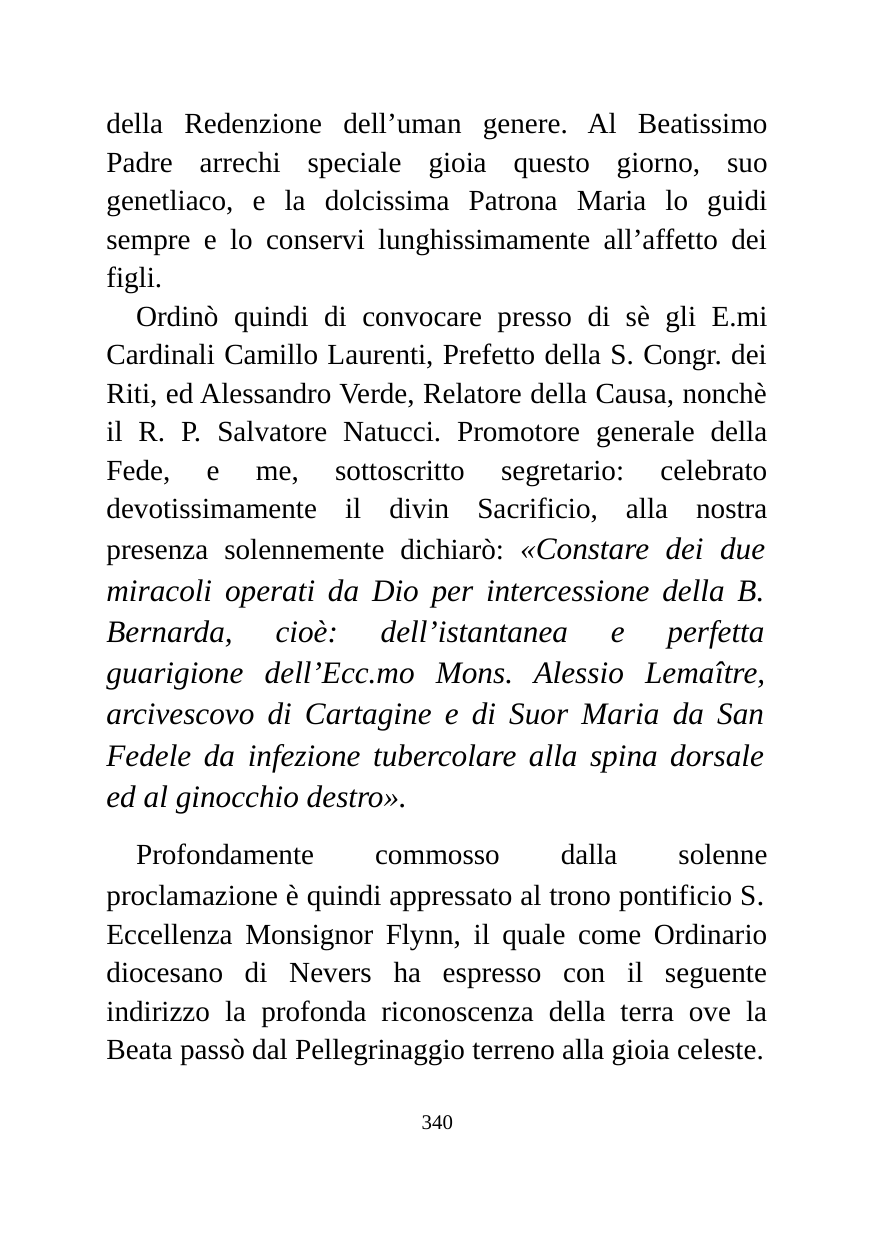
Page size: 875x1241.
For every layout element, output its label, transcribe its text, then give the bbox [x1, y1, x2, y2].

text della Redenzione dell’uman genere. Al Beatissimo Padre arrechi speciale gioia questo giorno, suo genetliaco, e la dolcissima Patrona Maria lo guidi sempre e lo conservi lunghissimamente all’affetto dei figli. [106, 106, 768, 294]
text Profondamente commosso dalla solenne proclamazione è quindi appressato al trono pontificio S. Eccellenza Monsignor Flynn, il quale come Ordinario diocesano di Nevers ha espresso con il seguente indirizzo la profonda riconoscenza della terra ove la Beata passò dal Pellegrinaggio terreno alla gioia celeste. [106, 837, 768, 1066]
text Ordinò quindi di convocare presso di sè gli E.mi Cardinali Camillo Laurenti, Prefetto della S. Congr. dei Riti, ed Alessandro Verde, Relatore della Causa, nonchè il R. P. Salvatore Natucci. Promotore generale della Fede, e me, sottoscritto segretario: celebrato devotissimamente il divin Sacrificio, alla nostra presenza solennemente dichiarò: «Constare dei due miracoli operati da Dio per intercessione della B. Bernarda, cioè: dell’istantanea e perfetta guarigione dell’Ecc.mo Mons. Alessio Lemaître, arcivescovo di Cartagine e di Suor Maria da San Fedele da infezione tubercolare alla spina dorsale ed al ginocchio destro». [106, 299, 768, 814]
